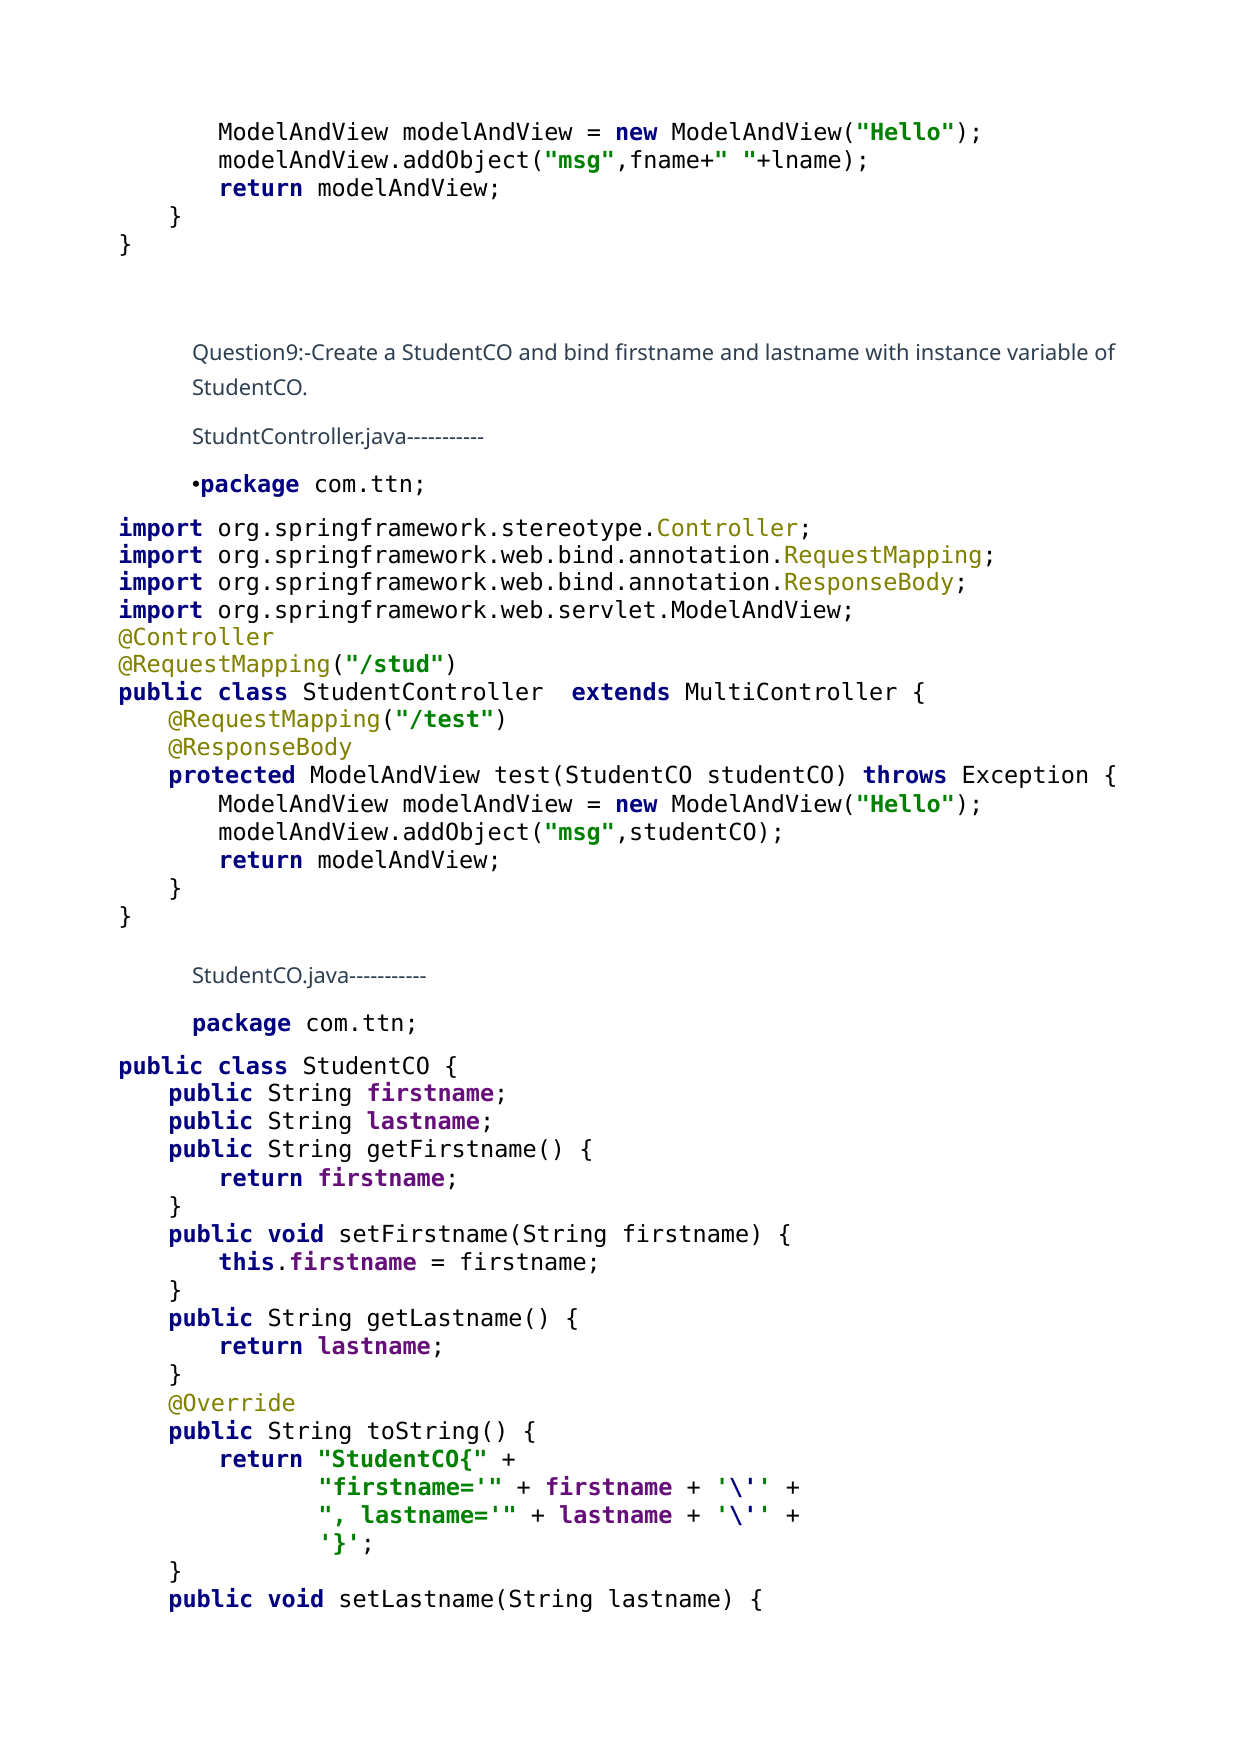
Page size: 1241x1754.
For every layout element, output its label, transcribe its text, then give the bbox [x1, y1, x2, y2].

text } [118, 1277, 1122, 1305]
text } [118, 874, 1122, 903]
text @RequestMapping("/stud") [118, 651, 1122, 678]
text protected ModelAndView test(StudentCO studentCO) throws Exception { [118, 762, 1122, 790]
text } [118, 1361, 1122, 1389]
text this.firstname = firstname; [118, 1248, 1122, 1277]
text public class StudentCO { [118, 1052, 1122, 1080]
text import org.springframework.stereotype.Controller; [118, 514, 1122, 541]
text ModelAndView modelAndView = new ModelAndView("Hello"); [118, 118, 1122, 146]
text public String getFirstname() { [118, 1136, 1122, 1164]
list package com.ttn; [118, 1009, 1122, 1037]
text } [118, 903, 1122, 930]
text return modelAndView; [118, 174, 1122, 202]
text return modelAndView; [118, 846, 1122, 874]
text } [118, 1558, 1122, 1586]
text import org.springframework.web.bind.annotation.ResponseBody; [118, 569, 1122, 596]
text public String firstname; [118, 1080, 1122, 1108]
text ModelAndView modelAndView = new ModelAndView("Hello"); [118, 790, 1122, 818]
list package com.ttn; [118, 471, 1122, 498]
text public String getLastname() { [118, 1305, 1122, 1333]
text @RequestMapping("/test") [118, 706, 1122, 734]
text @Controller [118, 624, 1122, 651]
text public String toString() { [118, 1417, 1122, 1445]
text "firstname='" + firstname + '\'' + [118, 1473, 1122, 1502]
text '}'; [118, 1530, 1122, 1558]
text public void setLastname(String lastname) { [118, 1586, 1122, 1614]
text return "StudentCO{" + [118, 1445, 1122, 1473]
text } [118, 202, 1122, 231]
text } [118, 231, 1122, 258]
text } [118, 1192, 1122, 1220]
text @ResponseBody [118, 734, 1122, 762]
text public class StudentController extends MultiController { [118, 678, 1122, 706]
list StudentCO.java----------- [118, 959, 1122, 989]
text @Override [118, 1389, 1122, 1417]
text return firstname; [118, 1164, 1122, 1192]
list Question9:-Create a StudentCO and bind firstname and lastname with instance variable of StudentCO. [118, 337, 1122, 401]
text public String lastname; [118, 1108, 1122, 1136]
text modelAndView.addObject("msg",fname+" "+lname); [118, 146, 1122, 174]
text import org.springframework.web.servlet.ModelAndView; [118, 596, 1122, 624]
text import org.springframework.web.bind.annotation.RequestMapping; [118, 541, 1122, 569]
text ", lastname='" + lastname + '\'' + [118, 1502, 1122, 1530]
text return lastname; [118, 1333, 1122, 1361]
text public void setFirstname(String firstname) { [118, 1220, 1122, 1248]
text modelAndView.addObject("msg",studentCO); [118, 818, 1122, 846]
list StudntController.java----------- [118, 421, 1122, 451]
